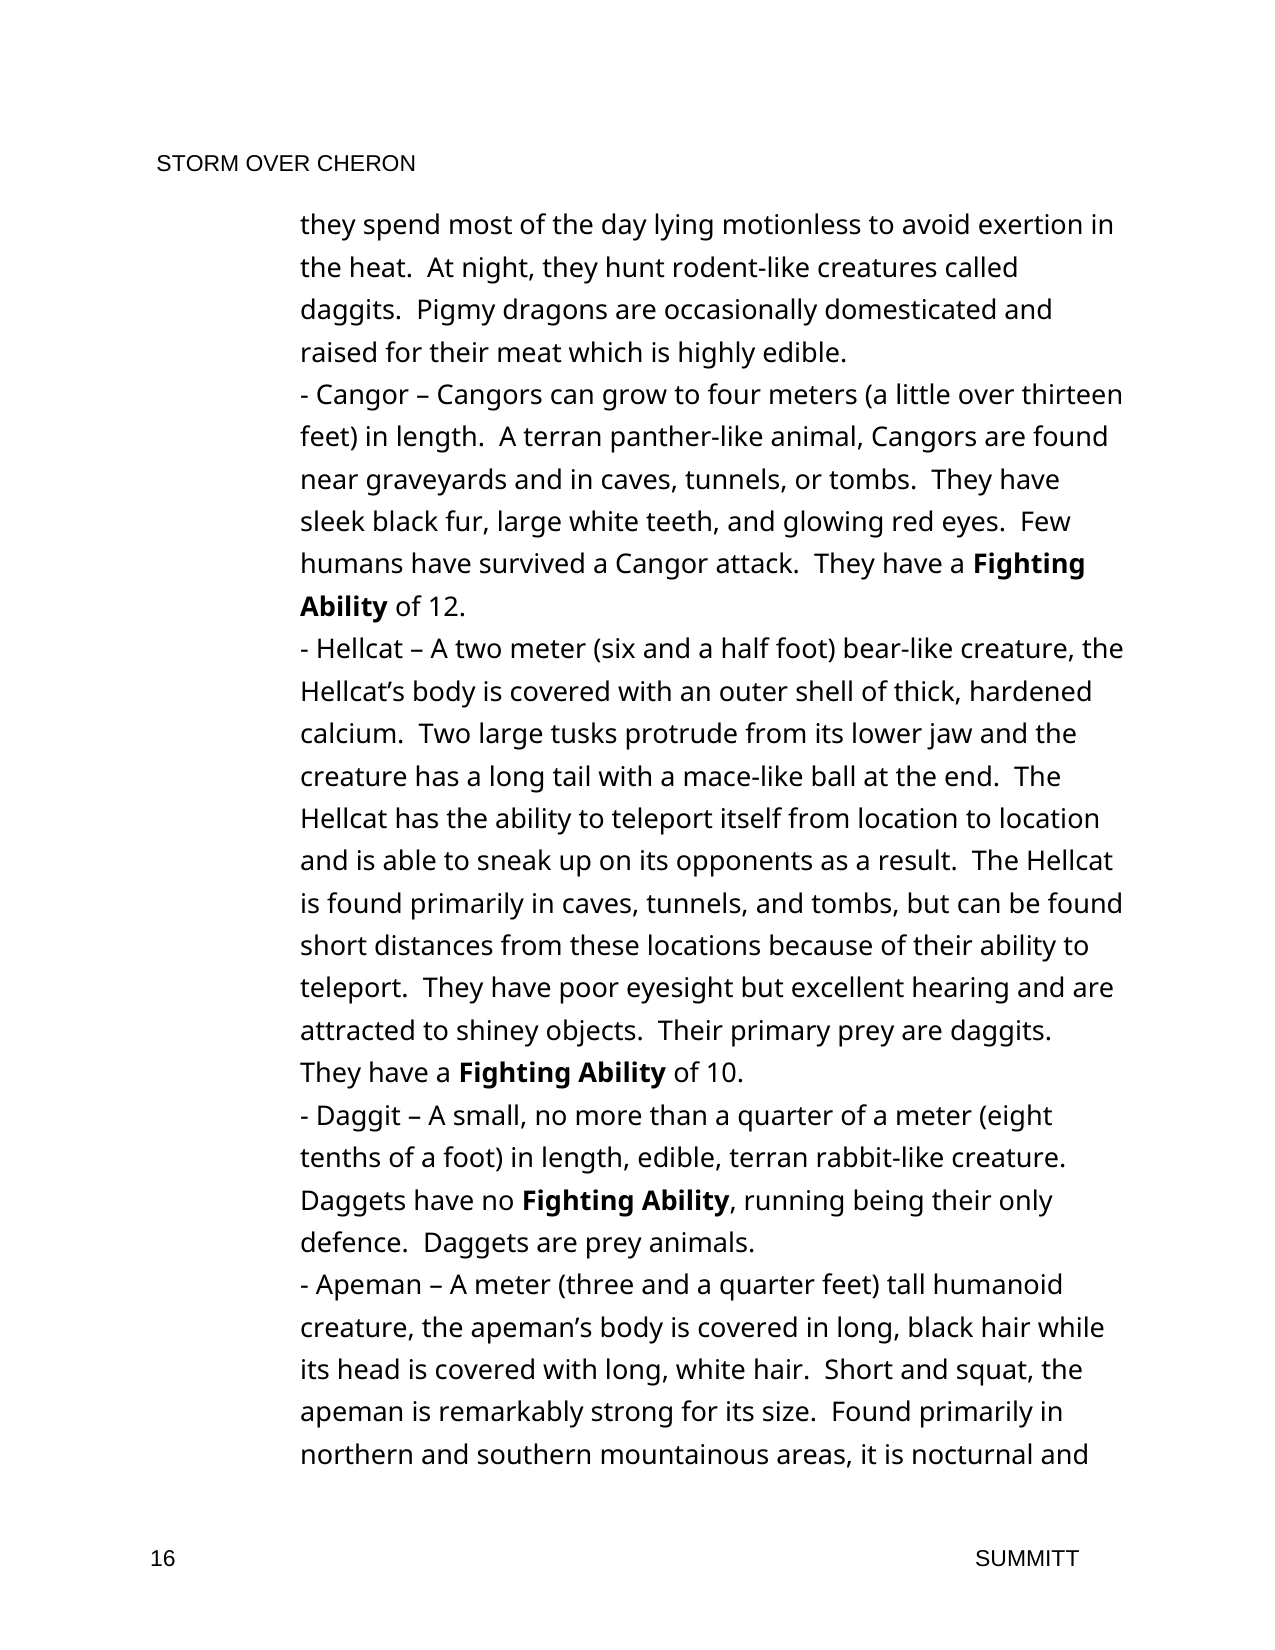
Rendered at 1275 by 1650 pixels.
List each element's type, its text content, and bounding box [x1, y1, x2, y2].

text - Hellcat – A two meter (six and a half foot) bear-like creature, the Hellcat’s body is covered with an outer shell of thick, hardened calcium. Two large tusks protrude from its lower jaw and the creature has a long tail with a mace-like ball at the end. The Hellcat has the ability to teleport itself from location to location and is able to sneak up on its opponents as a result. The Hellcat is found primarily in caves, tunnels, and tombs, but can be found short distances from these locations because of their ability to teleport. They have poor eyesight but excellent hearing and are attracted to shiney objects. Their primary prey are daggits. They have a Fighting Ability of 10. [300, 630, 1125, 1091]
text - Daggit – A small, no more than a quarter of a meter (eight tenths of a foot) in length, edible, terran rabbit-like creature. Daggets have no Fighting Ability, running being their only defence. Daggets are prey animals. [300, 1096, 1125, 1260]
text - Apeman – A meter (three and a quarter feet) tall humanoid creature, the apeman’s body is covered in long, black hair while its head is covered with long, white hair. Short and squat, the apeman is remarkably strong for its size. Found primarily in northern and southern mountainous areas, it is nocturnal and [300, 1266, 1125, 1472]
text - Cangor – Cangors can grow to four meters (a little over thirteen feet) in length. A terran panther-like animal, Cangors are found near graveyards and in caves, tunnels, or tombs. They have sleek black fur, large white teeth, and glowing red eyes. Few humans have survived a Cangor attack. They have a Fighting Ability of 12. [300, 375, 1125, 624]
text they spend most of the day lying motionless to avoid exertion in the heat. At night, they hunt rodent-like creatures called daggits. Pigmy dragons are occasionally domesticated and raised for their meat which is highly edible. [300, 206, 1125, 370]
